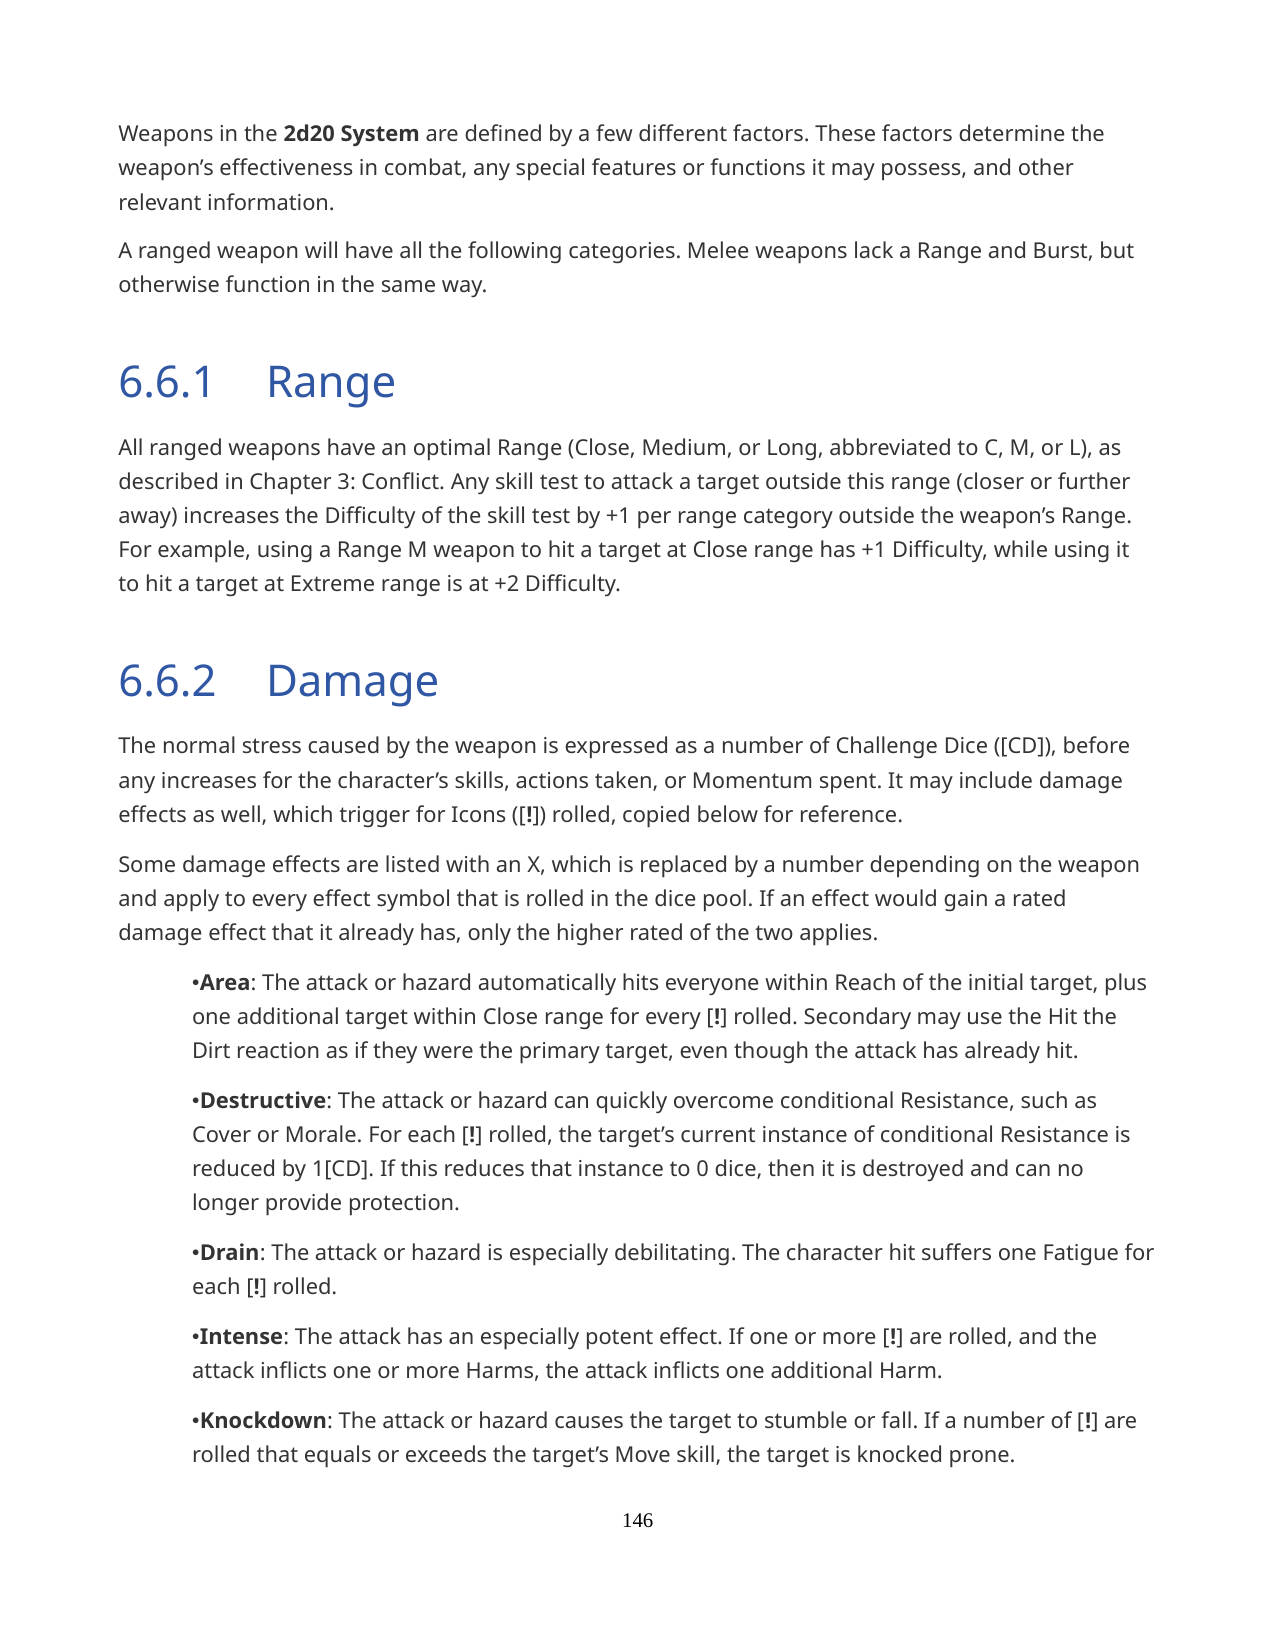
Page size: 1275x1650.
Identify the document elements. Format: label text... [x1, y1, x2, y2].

text All ranged weapons have an optimal Range (Close, Medium, or Long, abbreviated to C, M, or L), as described in Chapter 3: Conflict. Any skill test to attack a target outside this range (closer or further away) increases the Difficulty of the skill test by +1 per range category outside the weapon’s Range. For example, using a Range M weapon to hit a target at Close range has +1 Difficulty, while using it to hit a target at Extreme range is at +2 Difficulty. [118, 432, 1157, 598]
list Area: The attack or hazard automatically hits everyone within Reach of the initial target, plus one additional target within Close range for every [!] rolled. Secondary may use the Hit the Dirt reaction as if they were the primary target, even though the attack has already hit. [118, 967, 1157, 1065]
list Knockdown: The attack or hazard causes the target to stumble or fall. If a number of [!] are rolled that equals or exceeds the target’s Move skill, the target is knocked prone. [118, 1405, 1157, 1469]
list Drain: The attack or hazard is especially debilitating. The character hit suffers one Fatigue for each [!] rolled. [118, 1237, 1157, 1301]
text The normal stress caused by the weapon is expressed as a number of Challenge Dice ([CD]), before any increases for the character’s skills, actions taken, or Momentum spent. It may include damage effects as well, which trigger for Icons ([!]) rolled, copied below for reference. [118, 730, 1157, 828]
list Destructive: The attack or hazard can quickly overcome conditional Resistance, such as Cover or Morale. For each [!] rolled, the target’s current instance of conditional Resistance is reduced by 1[CD]. If this reduces that instance to 0 dice, then it is destroyed and can no longer provide protection. [118, 1085, 1157, 1217]
list Intense: The attack has an especially potent effect. If one or more [!] are rolled, and the attack inflicts one or more Harms, the attack inflicts one additional Harm. [118, 1321, 1157, 1385]
text Weapons in the 2d20 System are defined by a few different factors. These factors determine the weapon’s effectiveness in combat, any special features or functions it may possess, and other relevant information. [118, 118, 1157, 216]
subtitle Damage [118, 649, 1157, 709]
subtitle Range [118, 350, 1157, 410]
text Some damage effects are listed with an X, which is replaced by a number depending on the weapon and apply to every effect symbol that is rolled in the dice pool. If an effect would gain a rated damage effect that it already has, only the higher rated of the two applies. [118, 848, 1157, 947]
text A ranged weapon will have all the following categories. Melee weapons lack a Range and Burst, but otherwise function in the same way. [118, 235, 1157, 299]
